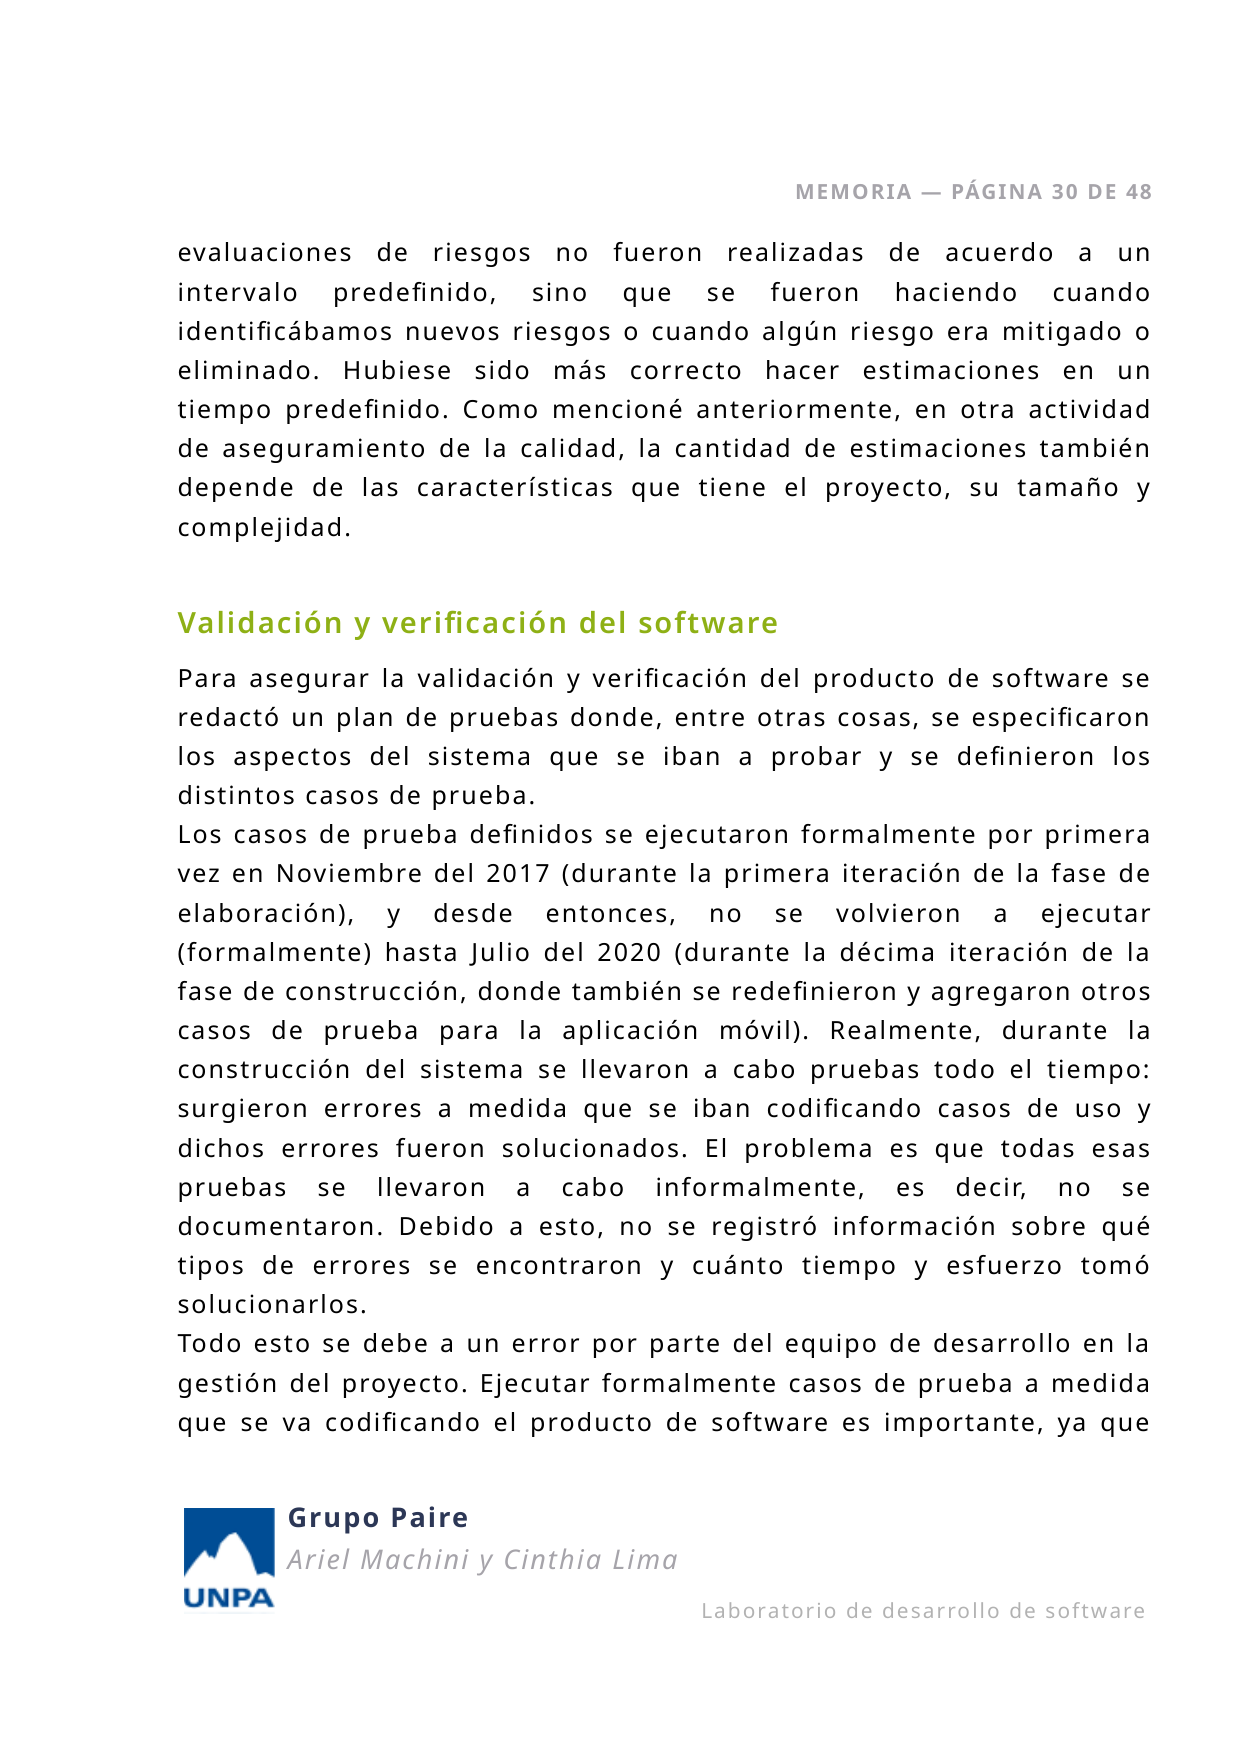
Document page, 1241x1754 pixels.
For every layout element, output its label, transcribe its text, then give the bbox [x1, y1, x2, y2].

text Los casos de prueba definidos se ejecutaron formalmente por primera vez en Noviembre del 2017 (durante la primera iteración de la fase de elaboración), y desde entonces, no se volvieron a ejecutar (formalmente) hasta Julio del 2020 (durante la décima iteración de la fase de construcción, donde también se redefinieron y agregaron otros casos de prueba para la aplicación móvil). Realmente, durante la construcción del sistema se llevaron a cabo pruebas todo el tiempo: surgieron errores a medida que se iban codificando casos de uso y dichos errores fueron solucionados. El problema es que todas esas pruebas se llevaron a cabo informalmente, es decir, no se documentaron. Debido a esto, no se registró información sobre qué tipos de errores se encontraron y cuánto tiempo y esfuerzo tomó solucionarlos. [177, 817, 1152, 1321]
text evaluaciones de riesgos no fueron realizadas de acuerdo a un intervalo predefinido, sino que se fueron haciendo cuando identificábamos nuevos riesgos o cuando algún riesgo era mitigado o eliminado. Hubiese sido más correcto hacer estimaciones en un tiempo predefinido. Como mencioné anteriormente, en otra actividad de aseguramiento de la calidad, la cantidad de estimaciones también depende de las características que tiene el proyecto, su tamaño y complejidad. [177, 235, 1152, 543]
text Todo esto se debe a un error por parte del equipo de desarrollo en la gestión del proyecto. Ejecutar formalmente casos de prueba a medida que se va codificando el producto de software es importante, ya que [177, 1326, 1152, 1438]
text Para asegurar la validación y verificación del producto de software se redactó un plan de pruebas donde, entre otras cosas, se especificaron los aspectos del sistema que se iban a probar y se definieron los distintos casos de prueba. [177, 660, 1152, 812]
picture [184, 1508, 275, 1614]
subtitle Validación y verificación del software [177, 602, 1152, 642]
